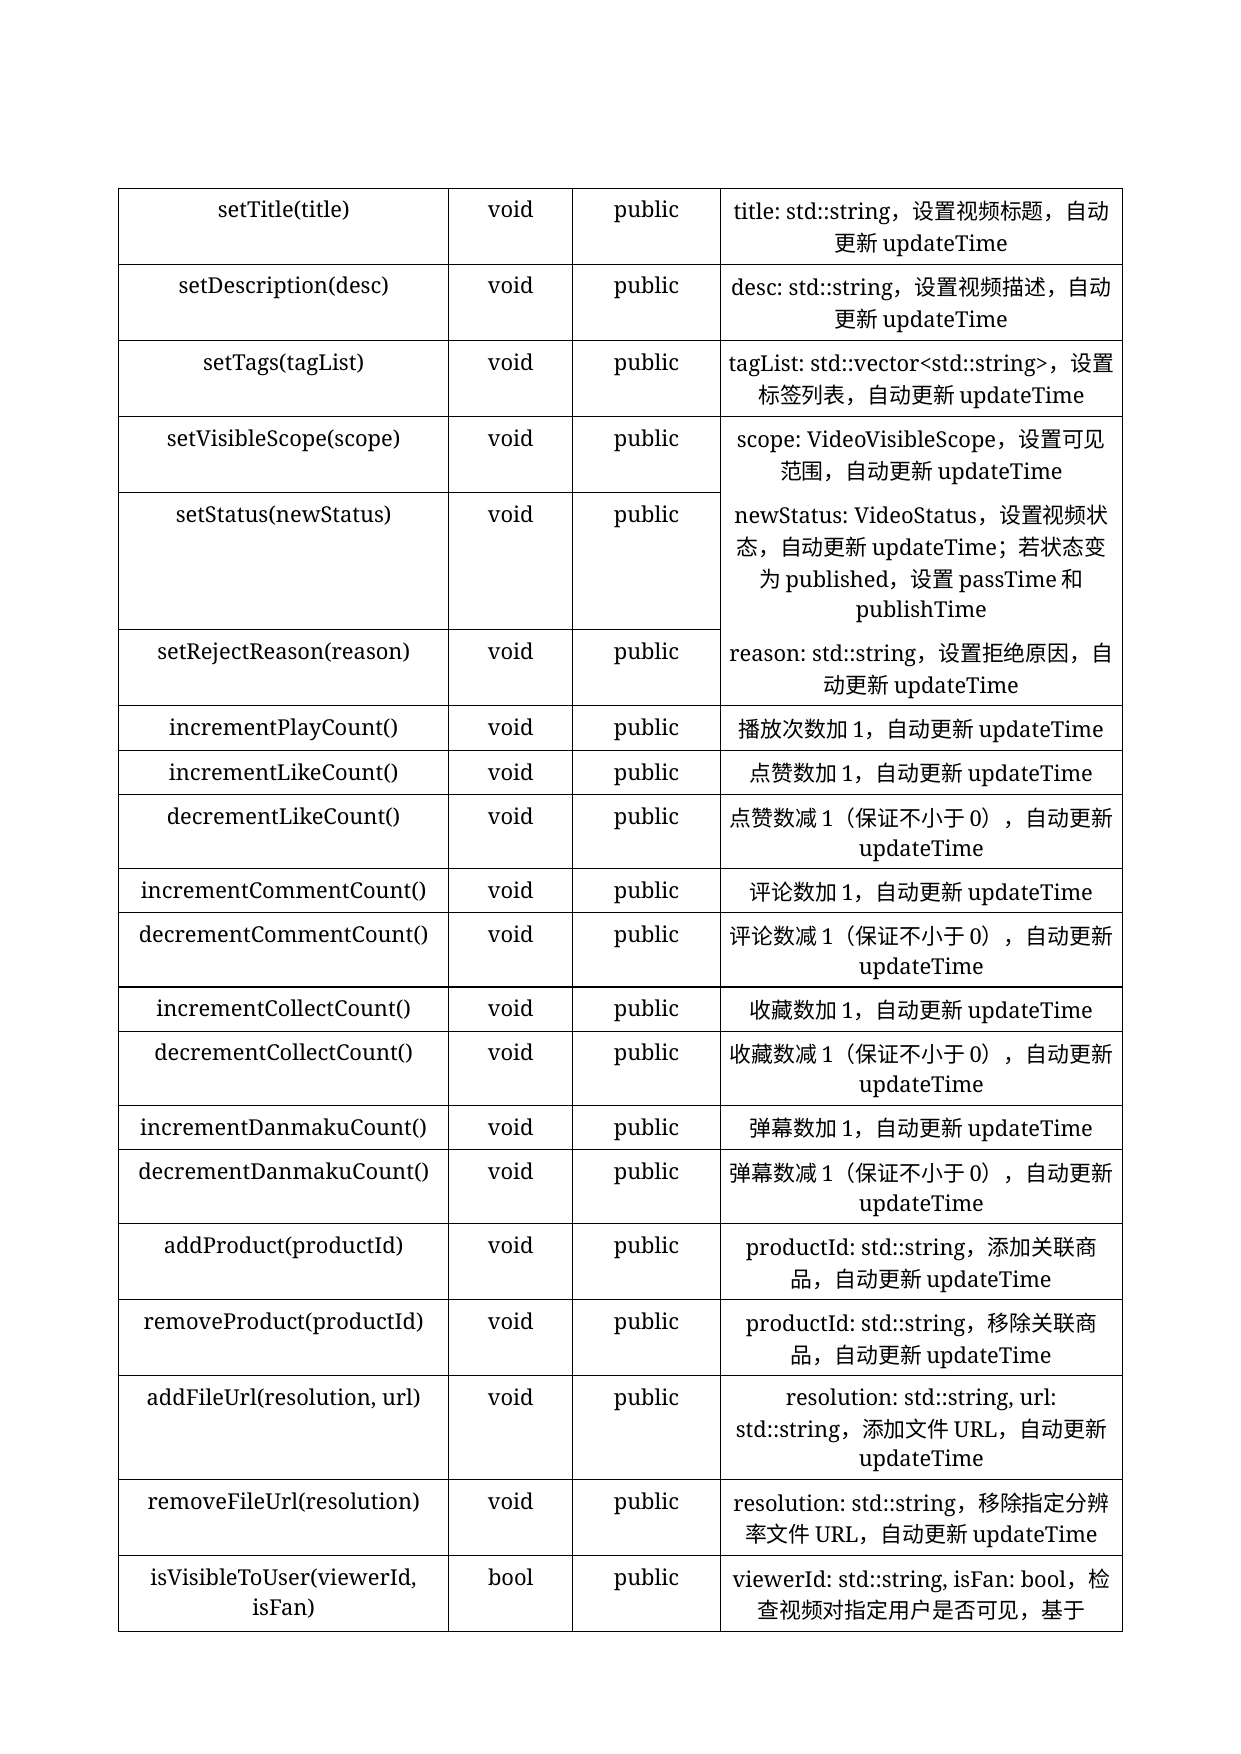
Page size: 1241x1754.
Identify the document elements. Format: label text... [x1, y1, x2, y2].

table_cell void [449, 1480, 572, 1555]
table_cell void [449, 751, 572, 794]
table_cell 点赞数减1（保证不小于0），自动更新updateTime [721, 795, 1122, 868]
table_cell void [449, 1224, 572, 1299]
table_cell public [573, 189, 720, 264]
table_cell void [449, 417, 572, 492]
table_cell void [449, 1300, 572, 1375]
table_cell resolution: std::string, url: std::string，添加文件URL，自动更新updateTime [721, 1376, 1122, 1479]
table_cell addFileUrl(resolution, url) [119, 1376, 448, 1479]
table_cell reason: std::string，设置拒绝原因，自动更新updateTime [721, 629, 1122, 705]
table_cell setTags(tagList) [119, 341, 448, 416]
table_cell public [573, 988, 720, 1031]
table_cell incrementCollectCount() [119, 988, 448, 1031]
table_cell incrementDanmakuCount() [119, 1106, 448, 1149]
table_cell public [573, 795, 720, 868]
table_cell void [449, 795, 572, 868]
table_cell newStatus: VideoStatus，设置视频状态，自动更新updateTime；若状态变为published，设置passTime和publishTime [721, 492, 1122, 629]
table_cell void [449, 869, 572, 912]
table_cell public [573, 869, 720, 912]
table_cell public [573, 1376, 720, 1479]
table_cell public [573, 341, 720, 416]
table_cell public [573, 1224, 720, 1299]
table_cell desc: std::string，设置视频描述，自动更新updateTime [721, 265, 1122, 340]
table_cell removeFileUrl(resolution) [119, 1480, 448, 1555]
table_cell void [449, 913, 572, 986]
table_cell decrementDanmakuCount() [119, 1150, 448, 1223]
table_cell void [449, 988, 572, 1031]
table_cell setStatus(newStatus) [119, 493, 448, 629]
table_cell isVisibleToUser(viewerId, isFan) [119, 1556, 448, 1631]
table_cell 收藏数减1（保证不小于0），自动更新updateTime [721, 1032, 1122, 1105]
table_cell public [573, 1150, 720, 1223]
table_cell 点赞数加1，自动更新updateTime [721, 751, 1122, 794]
table_cell decrementLikeCount() [119, 795, 448, 868]
table_cell incrementCommentCount() [119, 869, 448, 912]
table_cell void [449, 493, 572, 629]
table_cell productId: std::string，添加关联商品，自动更新updateTime [721, 1224, 1122, 1299]
table_cell resolution: std::string，移除指定分辨率文件URL，自动更新updateTime [721, 1480, 1122, 1555]
table_cell void [449, 1376, 572, 1479]
table_cell 弹幕数减1（保证不小于0），自动更新updateTime [721, 1150, 1122, 1223]
table_cell void [449, 341, 572, 416]
table_cell public [573, 1480, 720, 1555]
table_cell void [449, 1106, 572, 1149]
table_cell 评论数减1（保证不小于0），自动更新updateTime [721, 913, 1122, 986]
table_cell public [573, 751, 720, 794]
table_cell productId: std::string，移除关联商品，自动更新updateTime [721, 1300, 1122, 1375]
table_cell setRejectReason(reason) [119, 630, 448, 705]
table_cell 弹幕数加1，自动更新updateTime [721, 1106, 1122, 1149]
table_cell bool [449, 1556, 572, 1631]
table_cell title: std::string，设置视频标题，自动更新updateTime [721, 189, 1122, 264]
table_cell addProduct(productId) [119, 1224, 448, 1299]
table_cell public [573, 630, 720, 705]
table_cell tagList: std::vector<std::string>，设置标签列表，自动更新updateTime [721, 341, 1122, 416]
table_cell void [449, 630, 572, 705]
table_cell setTitle(title) [119, 189, 448, 264]
table_cell decrementCommentCount() [119, 913, 448, 986]
table_cell public [573, 1300, 720, 1375]
table_cell public [573, 265, 720, 340]
table_cell incrementPlayCount() [119, 706, 448, 750]
table_cell public [573, 913, 720, 986]
table_cell scope: VideoVisibleScope，设置可见范围，自动更新updateTime [721, 417, 1122, 492]
table_cell setVisibleScope(scope) [119, 417, 448, 492]
table_cell 评论数加1，自动更新updateTime [721, 869, 1122, 912]
table_cell public [573, 1556, 720, 1631]
table_cell public [573, 417, 720, 492]
table_cell void [449, 189, 572, 264]
table_cell void [449, 265, 572, 340]
table_cell void [449, 706, 572, 750]
table_cell public [573, 706, 720, 750]
table_cell public [573, 1032, 720, 1105]
table_cell void [449, 1150, 572, 1223]
table_cell 收藏数加1，自动更新updateTime [721, 988, 1122, 1031]
table_cell viewerId: std::string, isFan: bool，检查视频对指定用户是否可见，基于 [721, 1556, 1122, 1631]
table_cell removeProduct(productId) [119, 1300, 448, 1375]
table_cell decrementCollectCount() [119, 1032, 448, 1105]
table_cell incrementLikeCount() [119, 751, 448, 794]
table_cell setDescription(desc) [119, 265, 448, 340]
table_cell void [449, 1032, 572, 1105]
table_cell public [573, 1106, 720, 1149]
table_cell 播放次数加1，自动更新updateTime [721, 706, 1122, 750]
table_cell public [573, 493, 720, 629]
